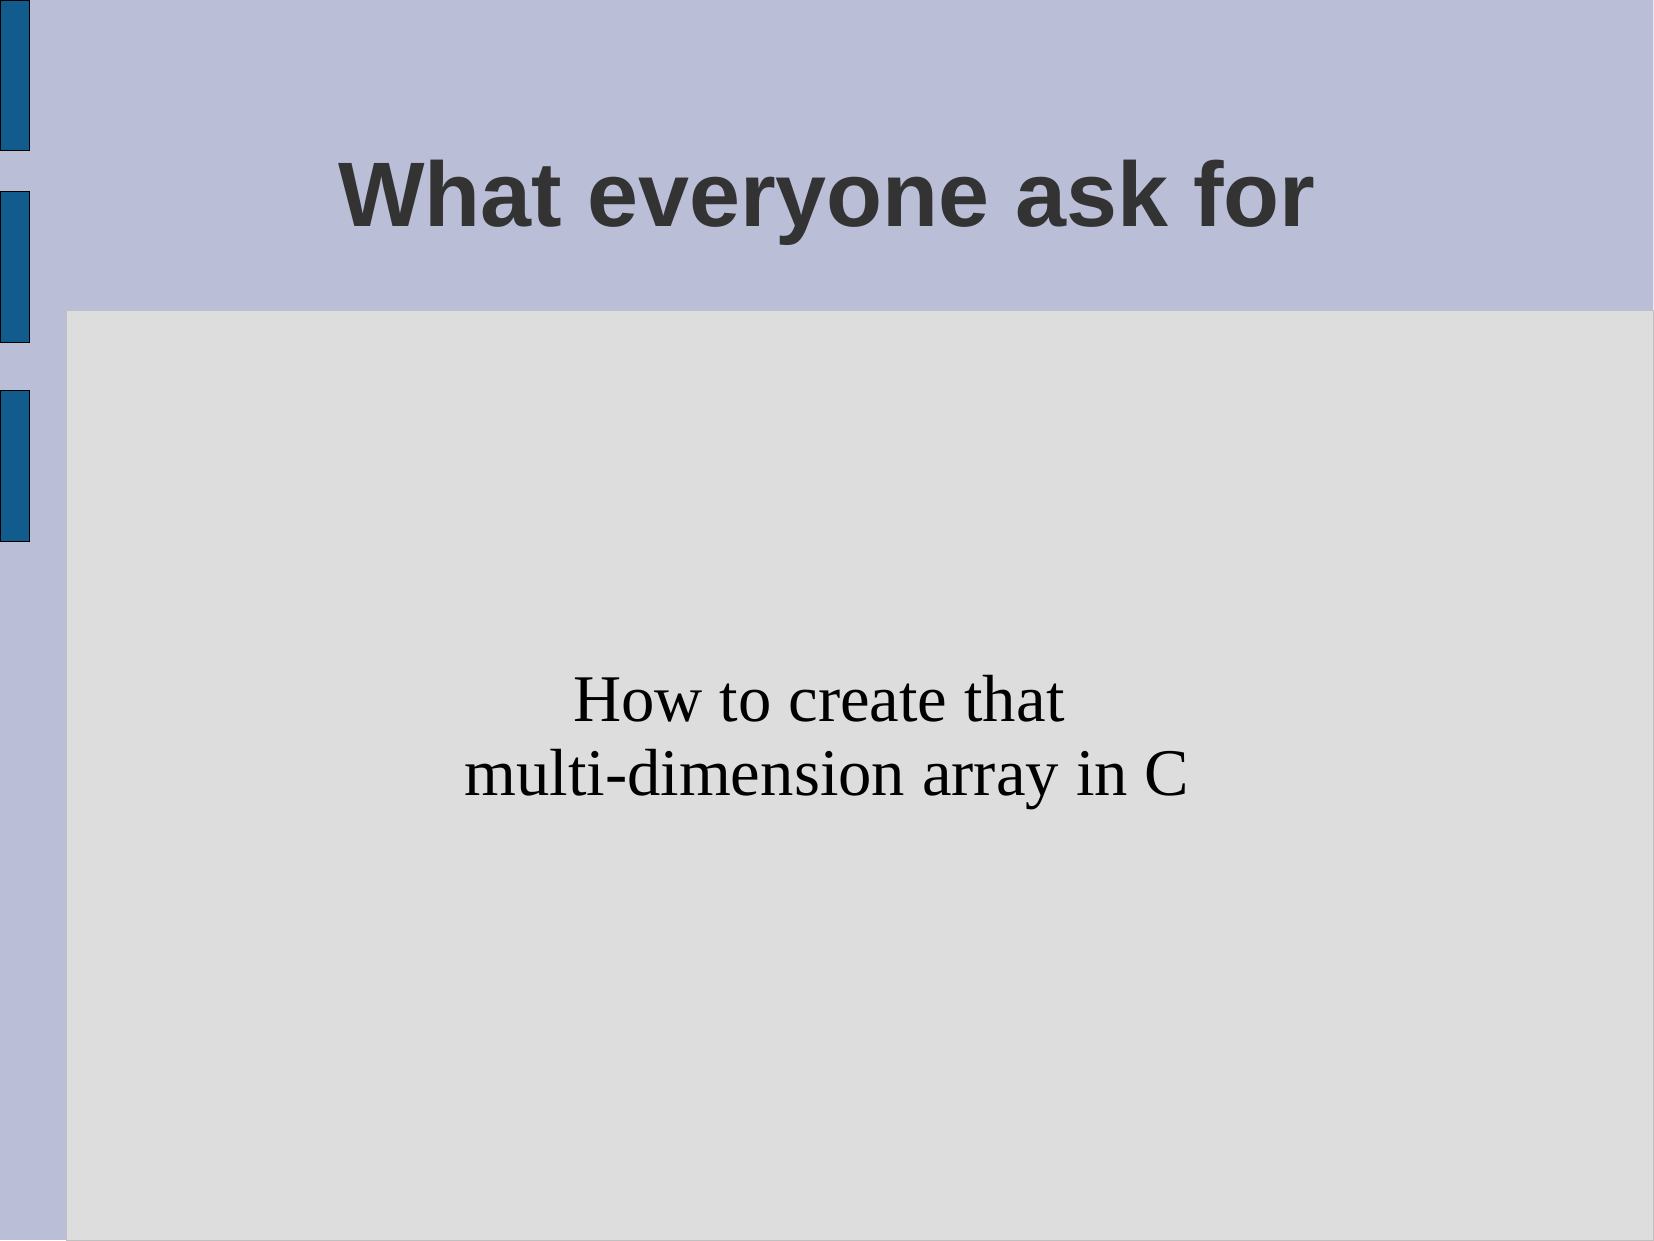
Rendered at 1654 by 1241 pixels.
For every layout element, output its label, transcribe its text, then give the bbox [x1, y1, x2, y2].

subtitle How to create that multi-dimension array in C [121, 344, 1534, 1127]
title What everyone ask for [121, 91, 1534, 299]
